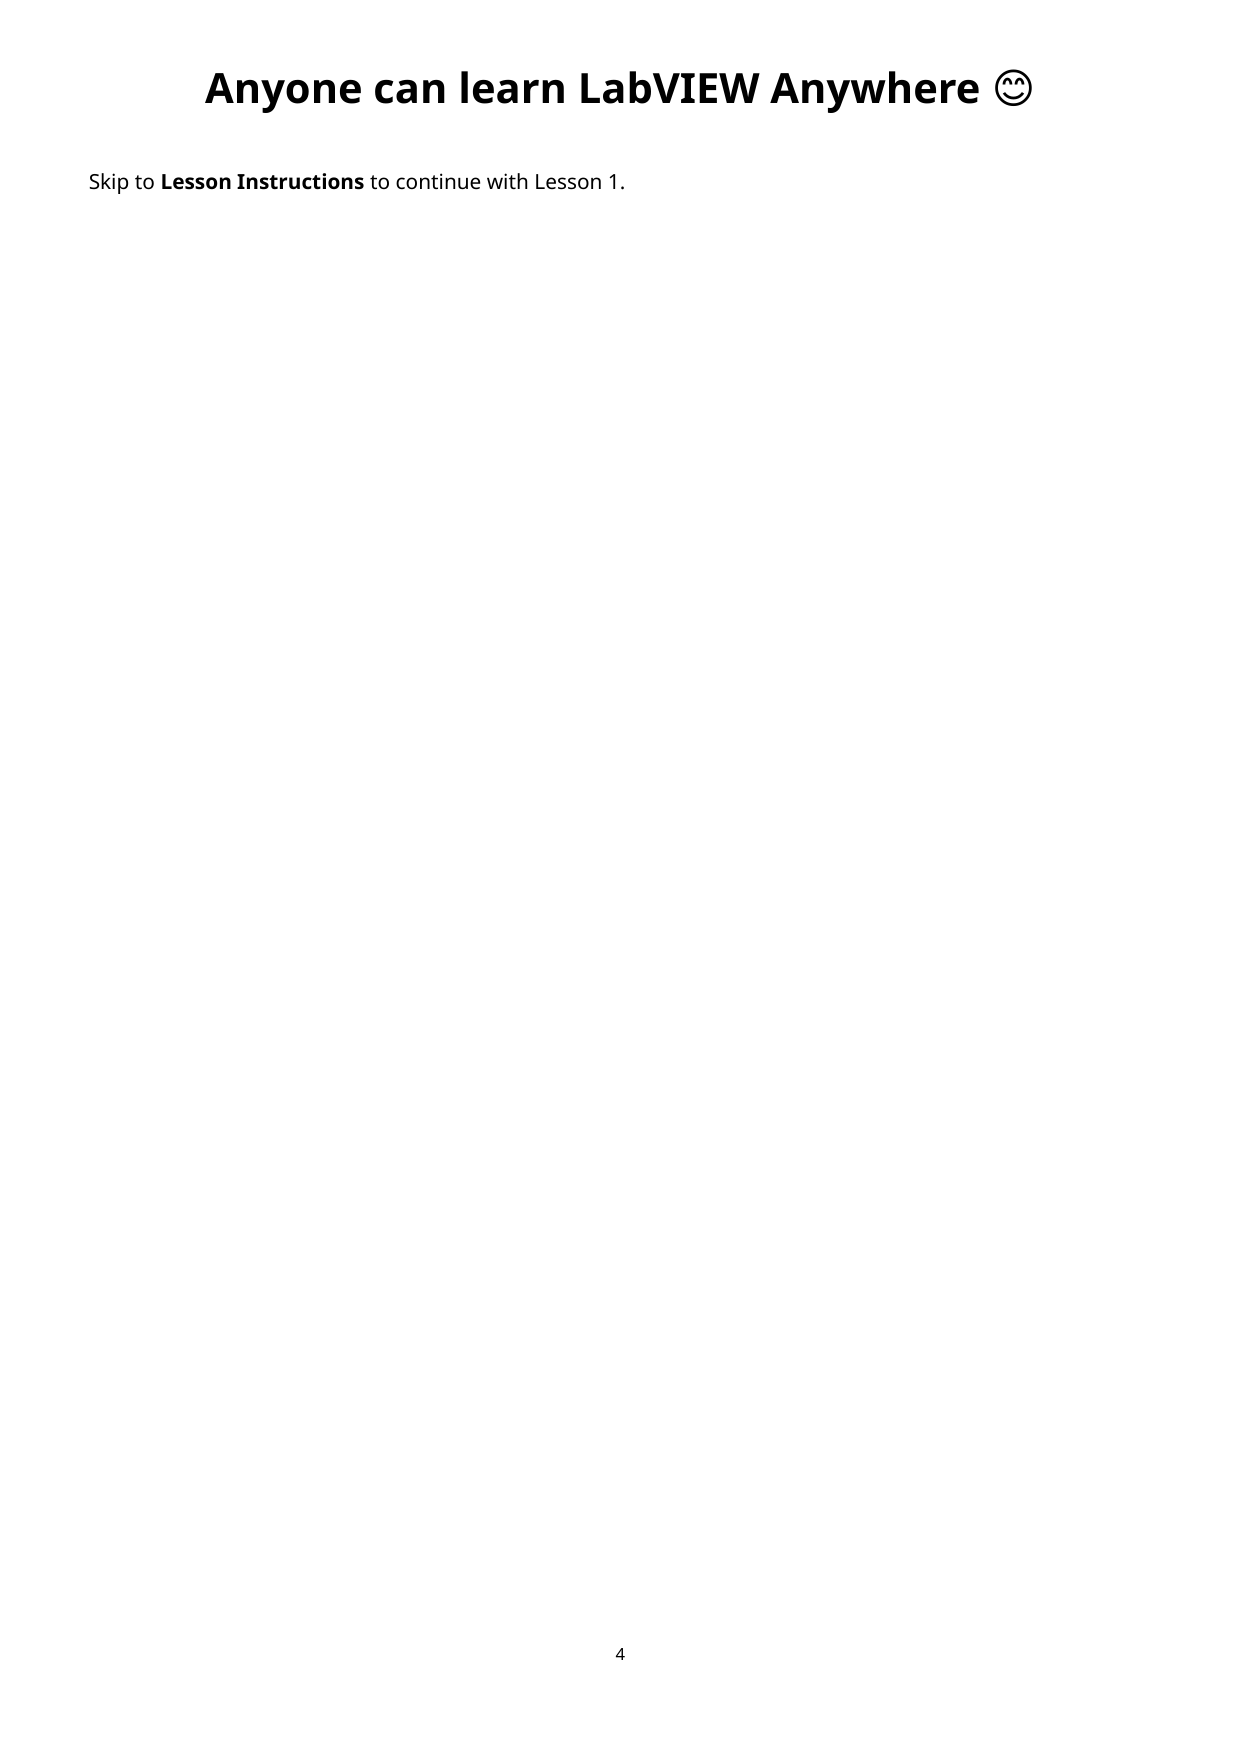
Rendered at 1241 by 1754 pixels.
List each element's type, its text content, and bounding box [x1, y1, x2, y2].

text Skip to Lesson Instructions to continue with Lesson 1. [88, 167, 1152, 195]
